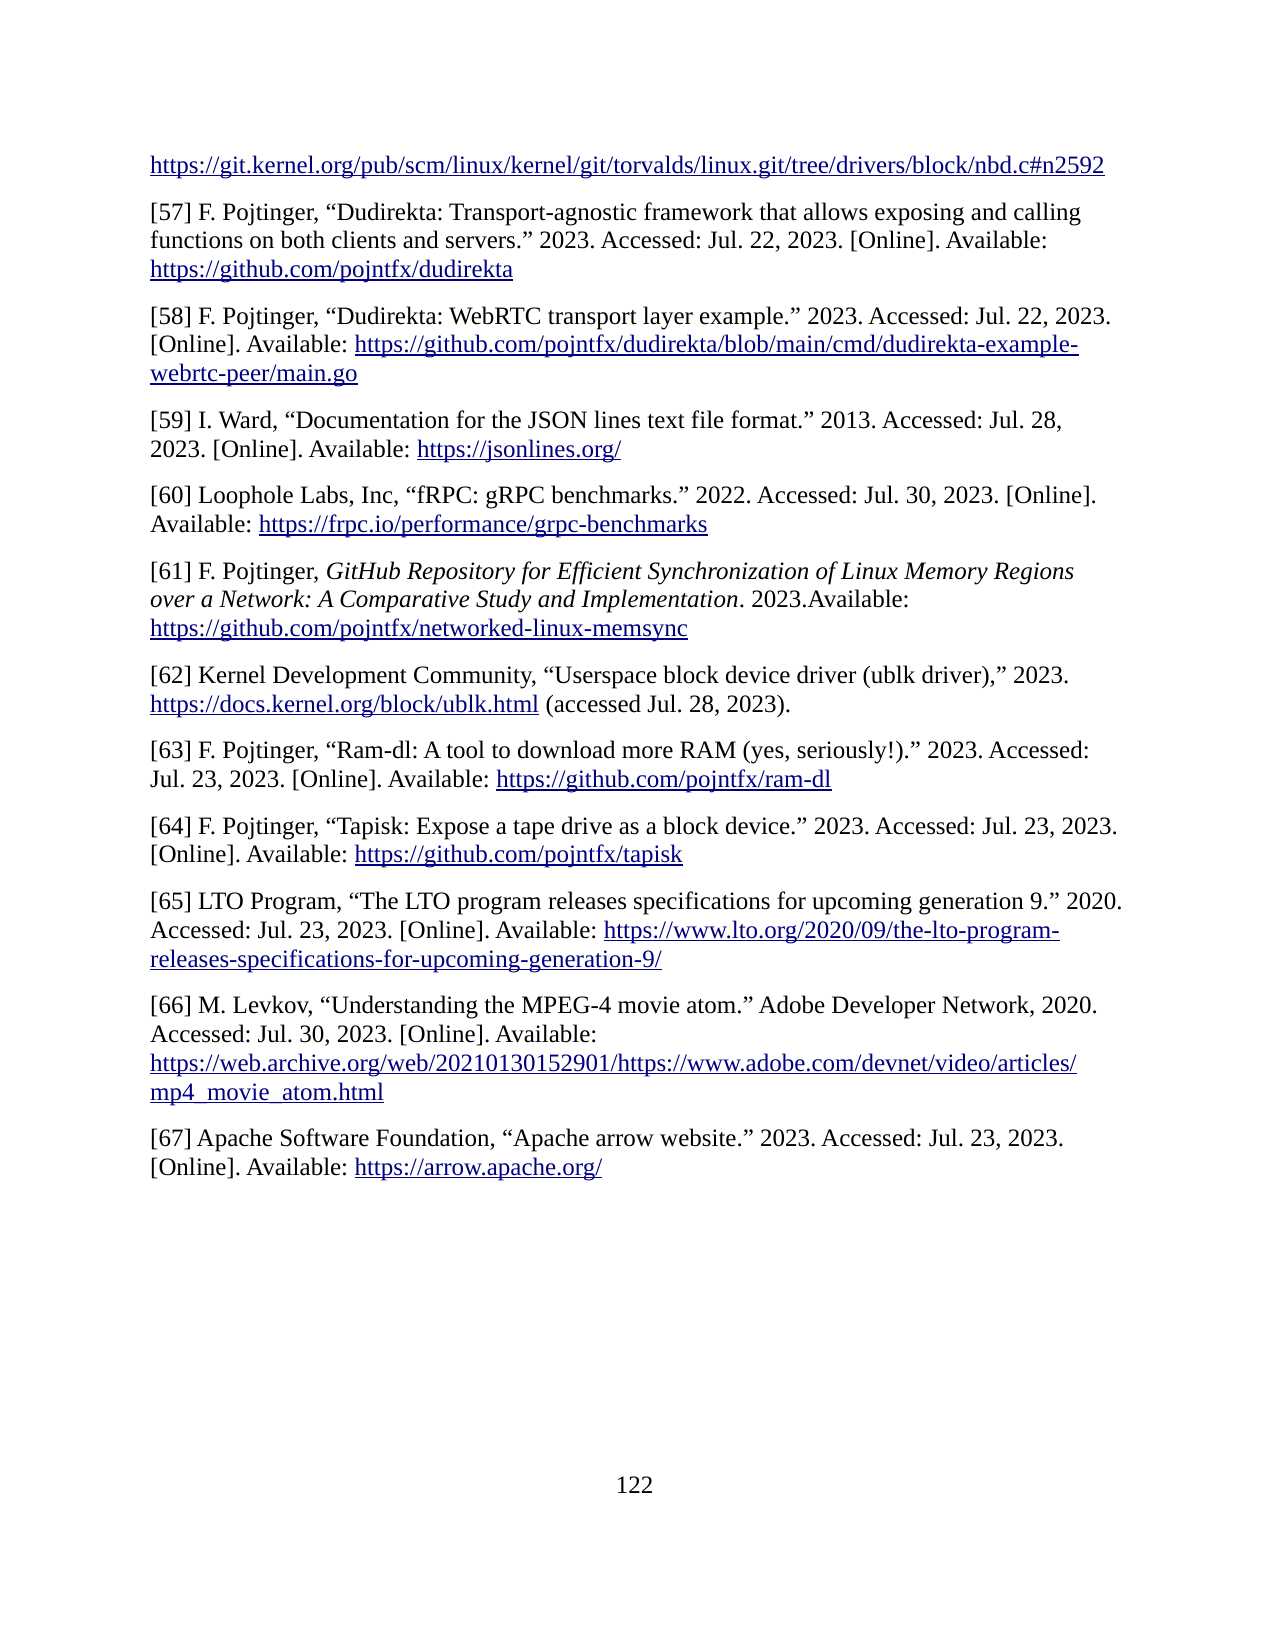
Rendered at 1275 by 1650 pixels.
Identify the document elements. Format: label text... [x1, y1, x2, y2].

text [61] F. Pojtinger, GitHub Repository for Efficient Synchronization of Linux Memory Regions over a Network: A Comparative Study and Implementation. 2023.Available: https://github.com/pojntfx/networked-linux-memsync [150, 556, 1125, 642]
text [57] F. Pojtinger, “Dudirekta: Transport-agnostic framework that allows exposing and calling functions on both clients and servers.” 2023. Accessed: Jul. 22, 2023. [Online]. Available: https://github.com/pojntfx/dudirekta [150, 197, 1125, 283]
text [62] Kernel Development Community, “Userspace block device driver (ublk driver),” 2023. https://docs.kernel.org/block/ublk.html (accessed Jul. 28, 2023). [150, 660, 1125, 717]
text [60] Loophole Labs, Inc, “fRPC: gRPC benchmarks.” 2022. Accessed: Jul. 30, 2023. [Online]. Available: https://frpc.io/performance/grpc-benchmarks [150, 480, 1125, 538]
text https://git.kernel.org/pub/scm/linux/kernel/git/torvalds/linux.git/tree/drivers/block/nbd.c#n2592 [150, 150, 1125, 179]
text [63] F. Pojtinger, “Ram-dl: A tool to download more RAM (yes, seriously!).” 2023. Accessed: Jul. 23, 2023. [Online]. Available: https://github.com/pojntfx/ram-dl [150, 735, 1125, 793]
text [59] I. Ward, “Documentation for the JSON lines text file format.” 2013. Accessed: Jul. 28, 2023. [Online]. Available: https://jsonlines.org/ [150, 405, 1125, 462]
text [64] F. Pojtinger, “Tapisk: Expose a tape drive as a block device.” 2023. Accessed: Jul. 23, 2023. [Online]. Available: https://github.com/pojntfx/tapisk [150, 811, 1125, 868]
text [65] LTO Program, “The LTO program releases specifications for upcoming generation 9.” 2020. Accessed: Jul. 23, 2023. [Online]. Available: https://www.lto.org/2020/09/the-lto-program-releases-specifications-for-upcoming-generation-9/ [150, 886, 1125, 972]
text [67] Apache Software Foundation, “Apache arrow website.” 2023. Accessed: Jul. 23, 2023. [Online]. Available: https://arrow.apache.org/ [150, 1123, 1125, 1181]
text [66] M. Levkov, “Understanding the MPEG-4 movie atom.” Adobe Developer Network, 2020. Accessed: Jul. 30, 2023. [Online]. Available: https://web.archive.org/web/20210130152901/https://www.adobe.com/devnet/video/articles/mp4_movie_atom.html [150, 990, 1125, 1105]
text [58] F. Pojtinger, “Dudirekta: WebRTC transport layer example.” 2023. Accessed: Jul. 22, 2023. [Online]. Available: https://github.com/pojntfx/dudirekta/blob/main/cmd/dudirekta-example-webrtc-peer/main.go [150, 301, 1125, 387]
